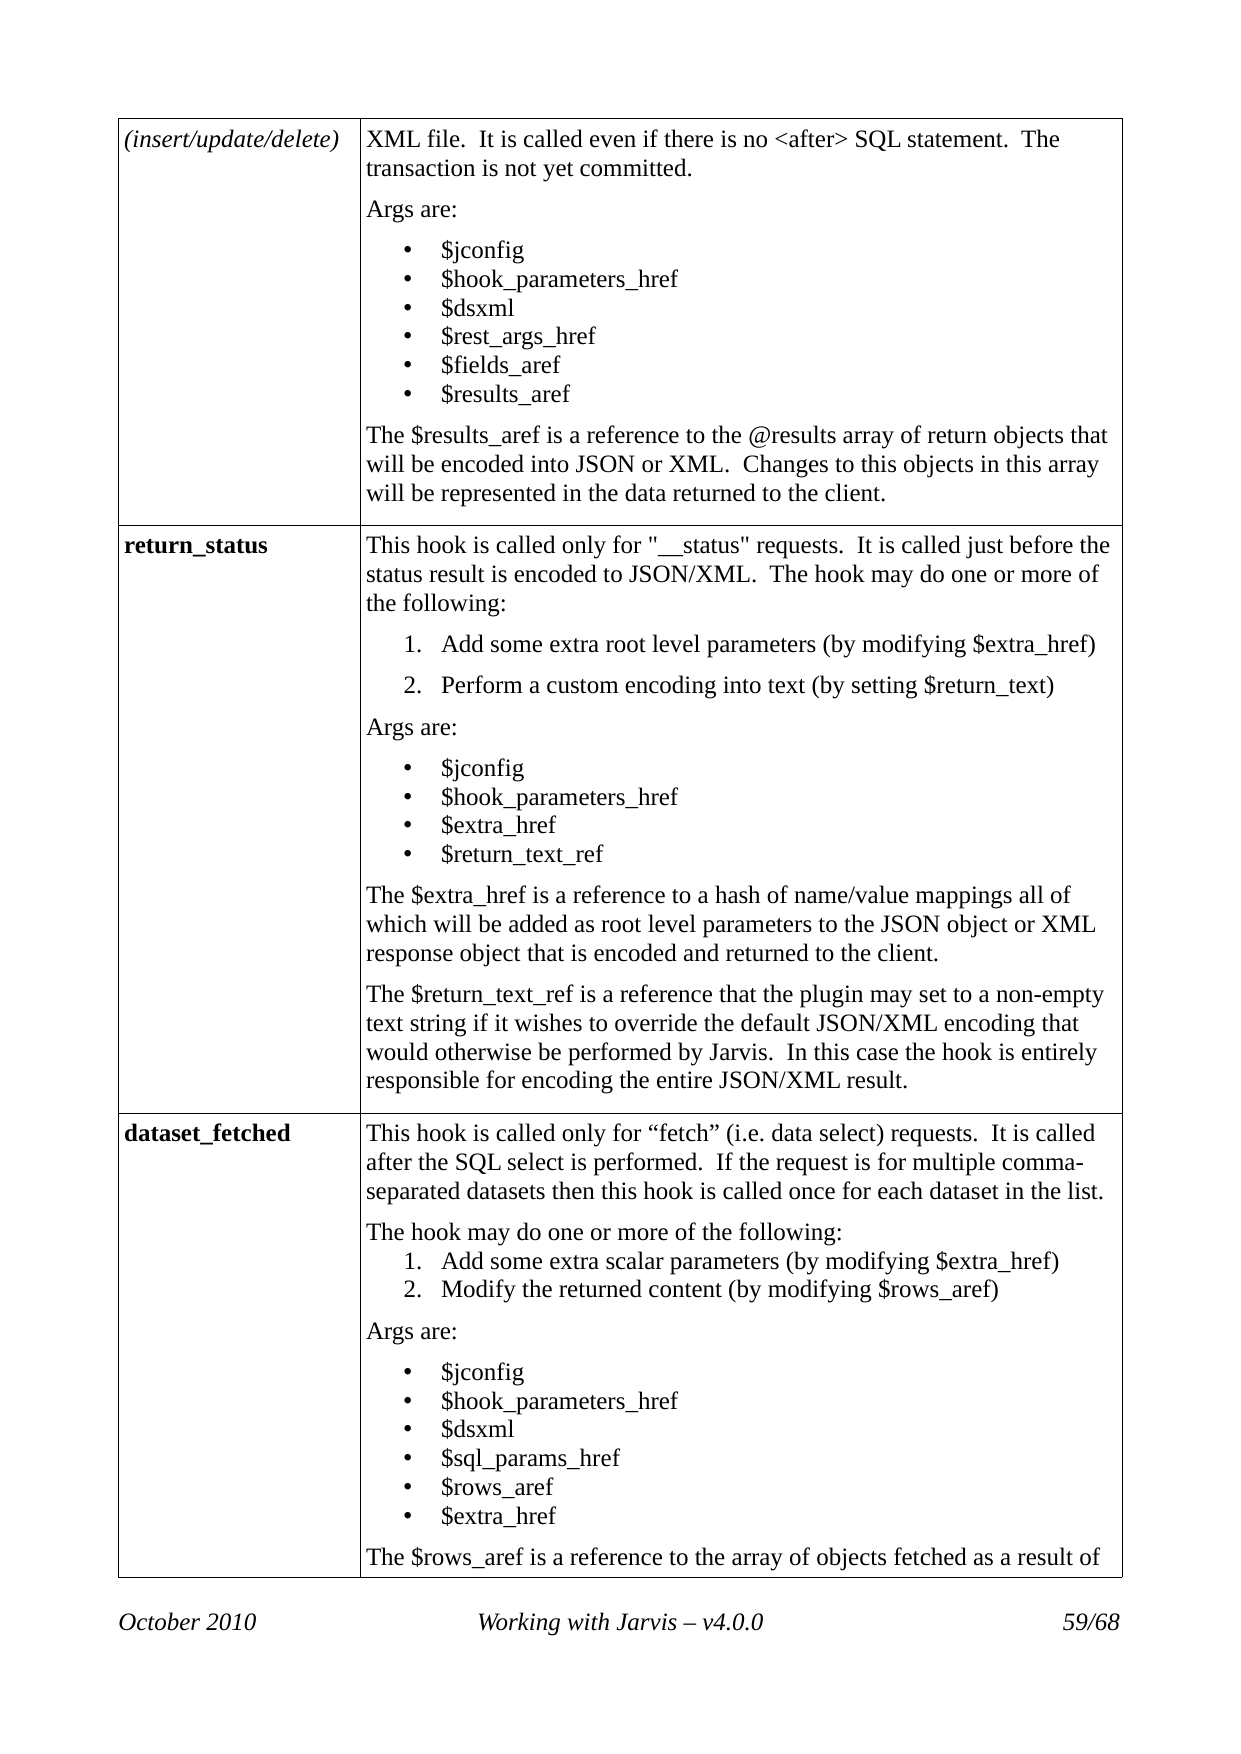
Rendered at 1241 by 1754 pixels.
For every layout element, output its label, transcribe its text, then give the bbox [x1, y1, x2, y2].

table_cell This hook is called only for "__status" requests. It is called just before the status result is encoded to JSON/XML. The hook may do one or more of the following: Add some extra root level parameters (by modifying $extra_href) Perform a custom encoding into text (by setting $return_text) Args are: $jconfig $hook_parameters_href $extra_href $return_text_ref The $extra_href is a reference to a hash of name/value mappings all of which will be added as root level parameters to the JSON object or XML response object that is encoded and returned to the client. The $return_text_ref is a reference that the plugin may set to a non-empty text string if it wishes to override the default JSON/XML encoding that would otherwise be performed by Jarvis. In this case the hook is entirely responsible for encoding the entire JSON/XML result. [361, 526, 1122, 1112]
table_cell return_status [119, 526, 360, 1112]
table_cell (insert/update/delete) [119, 119, 360, 525]
table_cell XML file. It is called even if there is no <after> SQL statement. The transaction is not yet committed. Args are: $jconfig $hook_parameters_href $dsxml $rest_args_href $fields_aref $results_aref The $results_aref is a reference to the @results array of return objects that will be encoded into JSON or XML. Changes to this objects in this array will be represented in the data returned to the client. [361, 119, 1122, 525]
table_cell dataset_fetched [119, 1114, 360, 1577]
table_cell This hook is called only for “fetch” (i.e. data select) requests. It is called after the SQL select is performed. If the request is for multiple comma-separated datasets then this hook is called once for each dataset in the list. The hook may do one or more of the following: Add some extra scalar parameters (by modifying $extra_href) Modify the returned content (by modifying $rows_aref) Args are: $jconfig $hook_parameters_href $dsxml $sql_params_href $rows_aref $extra_href The $rows_aref is a reference to the array of objects fetched as a result of [361, 1114, 1122, 1577]
